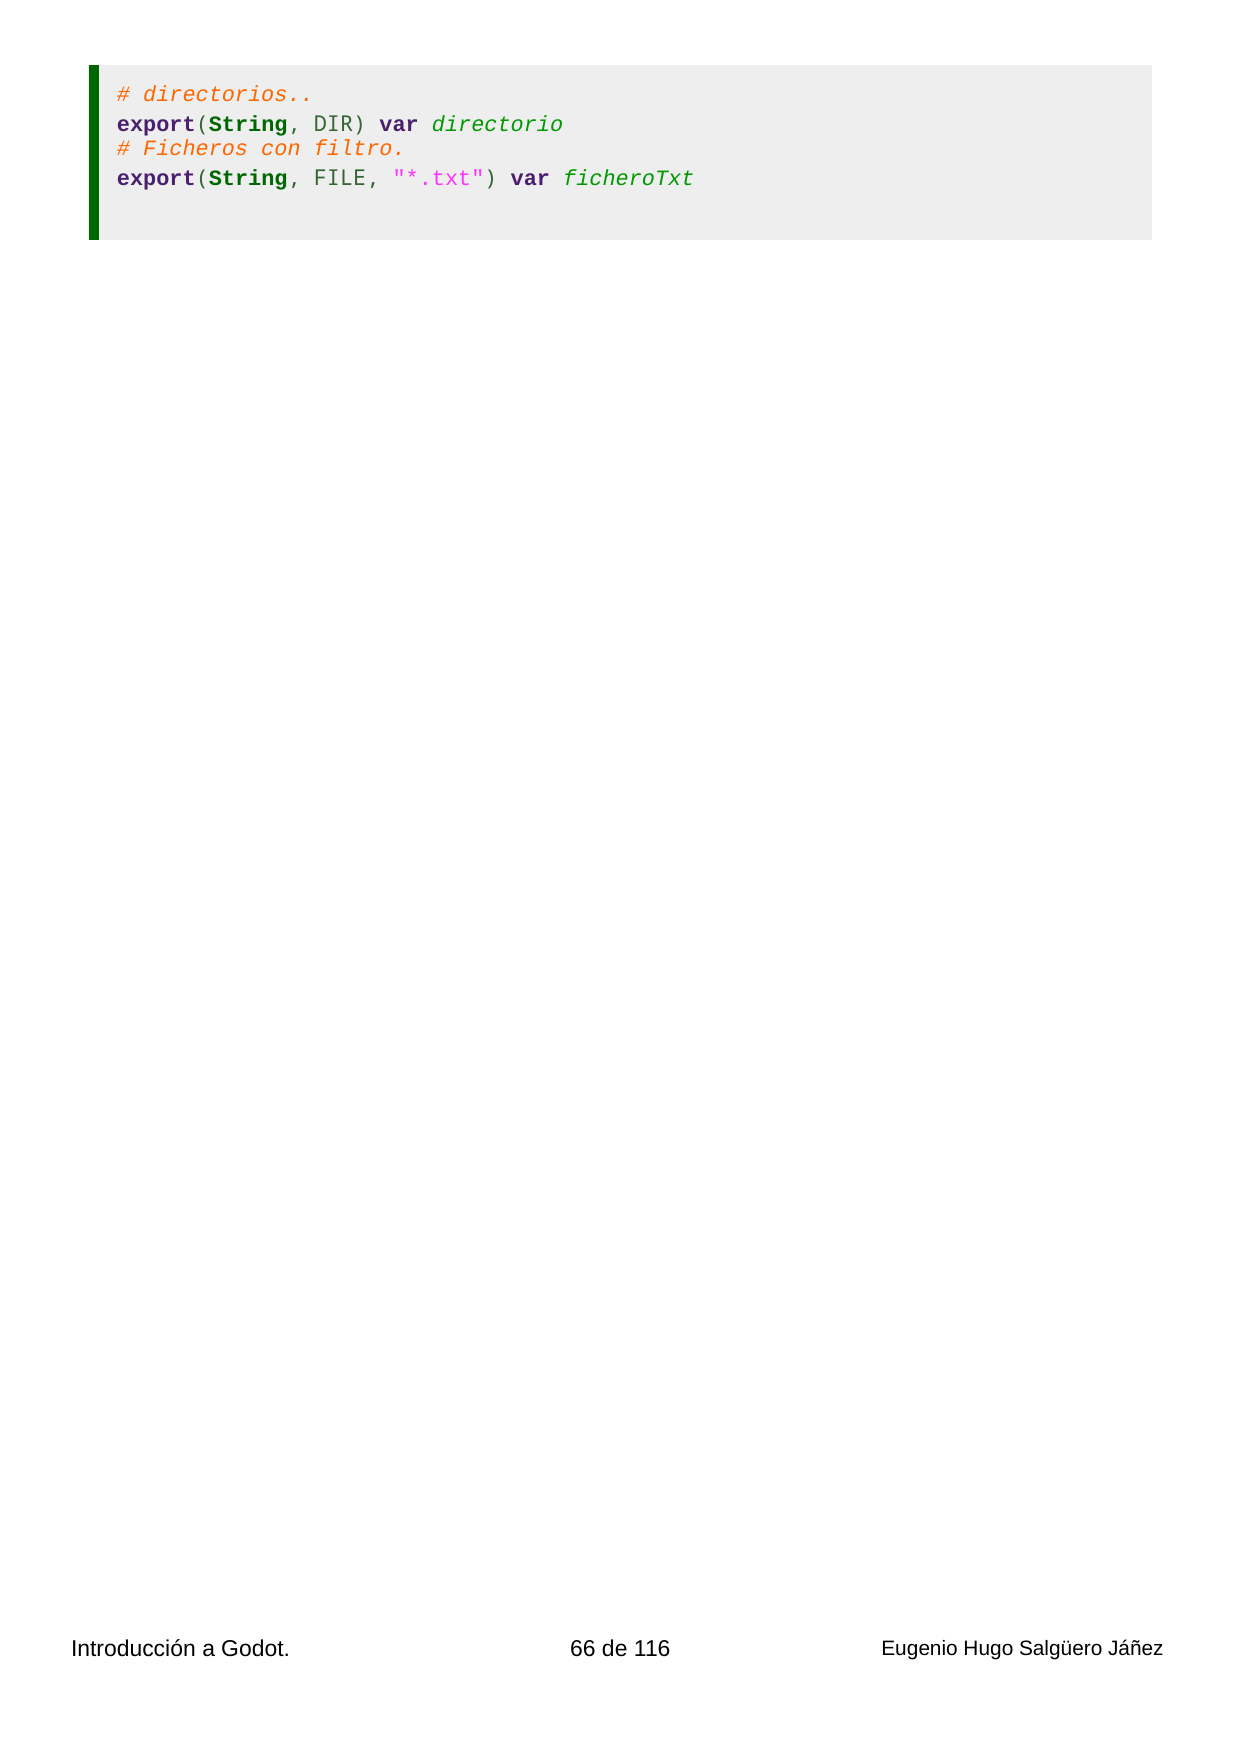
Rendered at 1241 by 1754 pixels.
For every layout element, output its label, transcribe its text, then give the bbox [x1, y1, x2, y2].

text export(String, DIR) var directorio [99, 107, 1152, 137]
text export(String, FILE, "*.txt") var ficheroTxt [99, 162, 1152, 192]
text # Ficheros con filtro. [99, 137, 1152, 162]
text # directorios.. [99, 65, 1152, 107]
